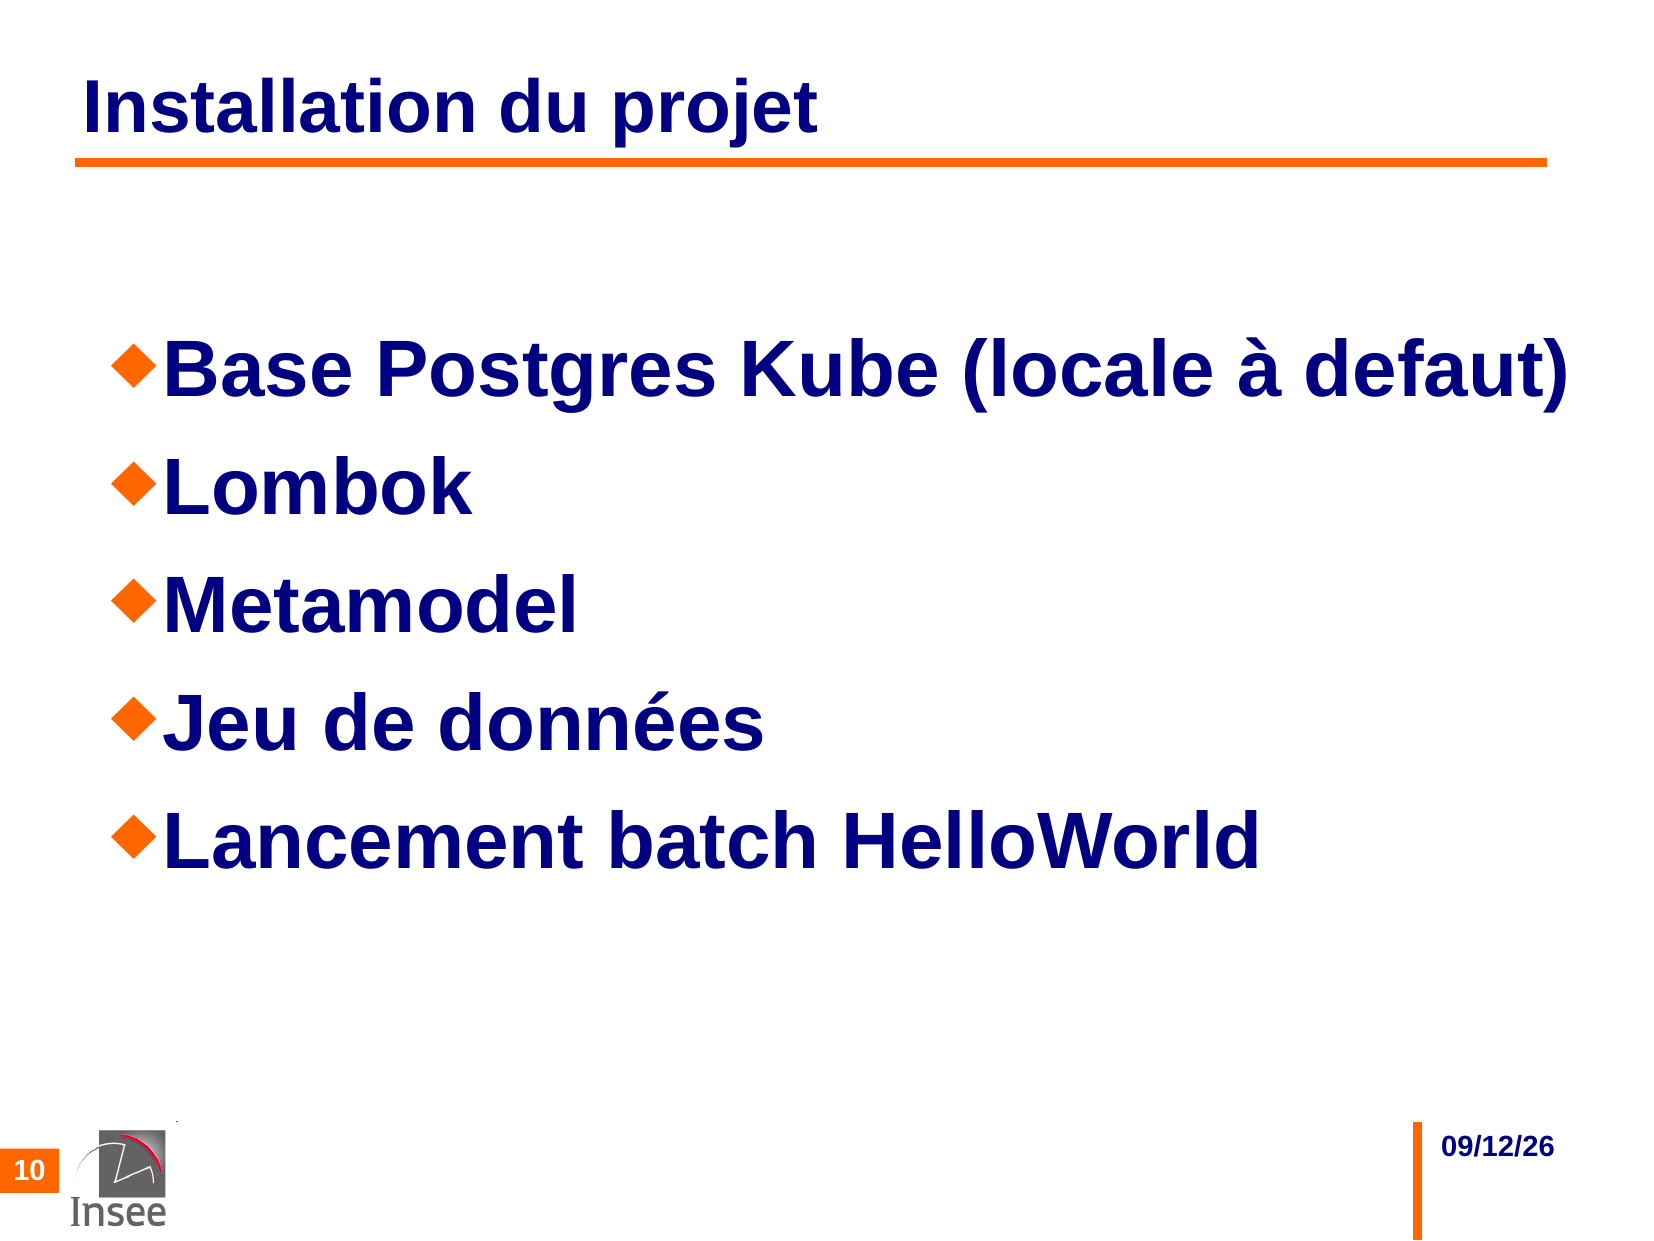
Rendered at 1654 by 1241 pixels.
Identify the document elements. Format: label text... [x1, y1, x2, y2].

list Base Postgres Kube (locale à defaut) Lombok Metamodel Jeu de données Lancement batch HelloWorld [94, 224, 1583, 944]
picture [62, 1121, 178, 1241]
title Installation du projet [82, 49, 1619, 163]
